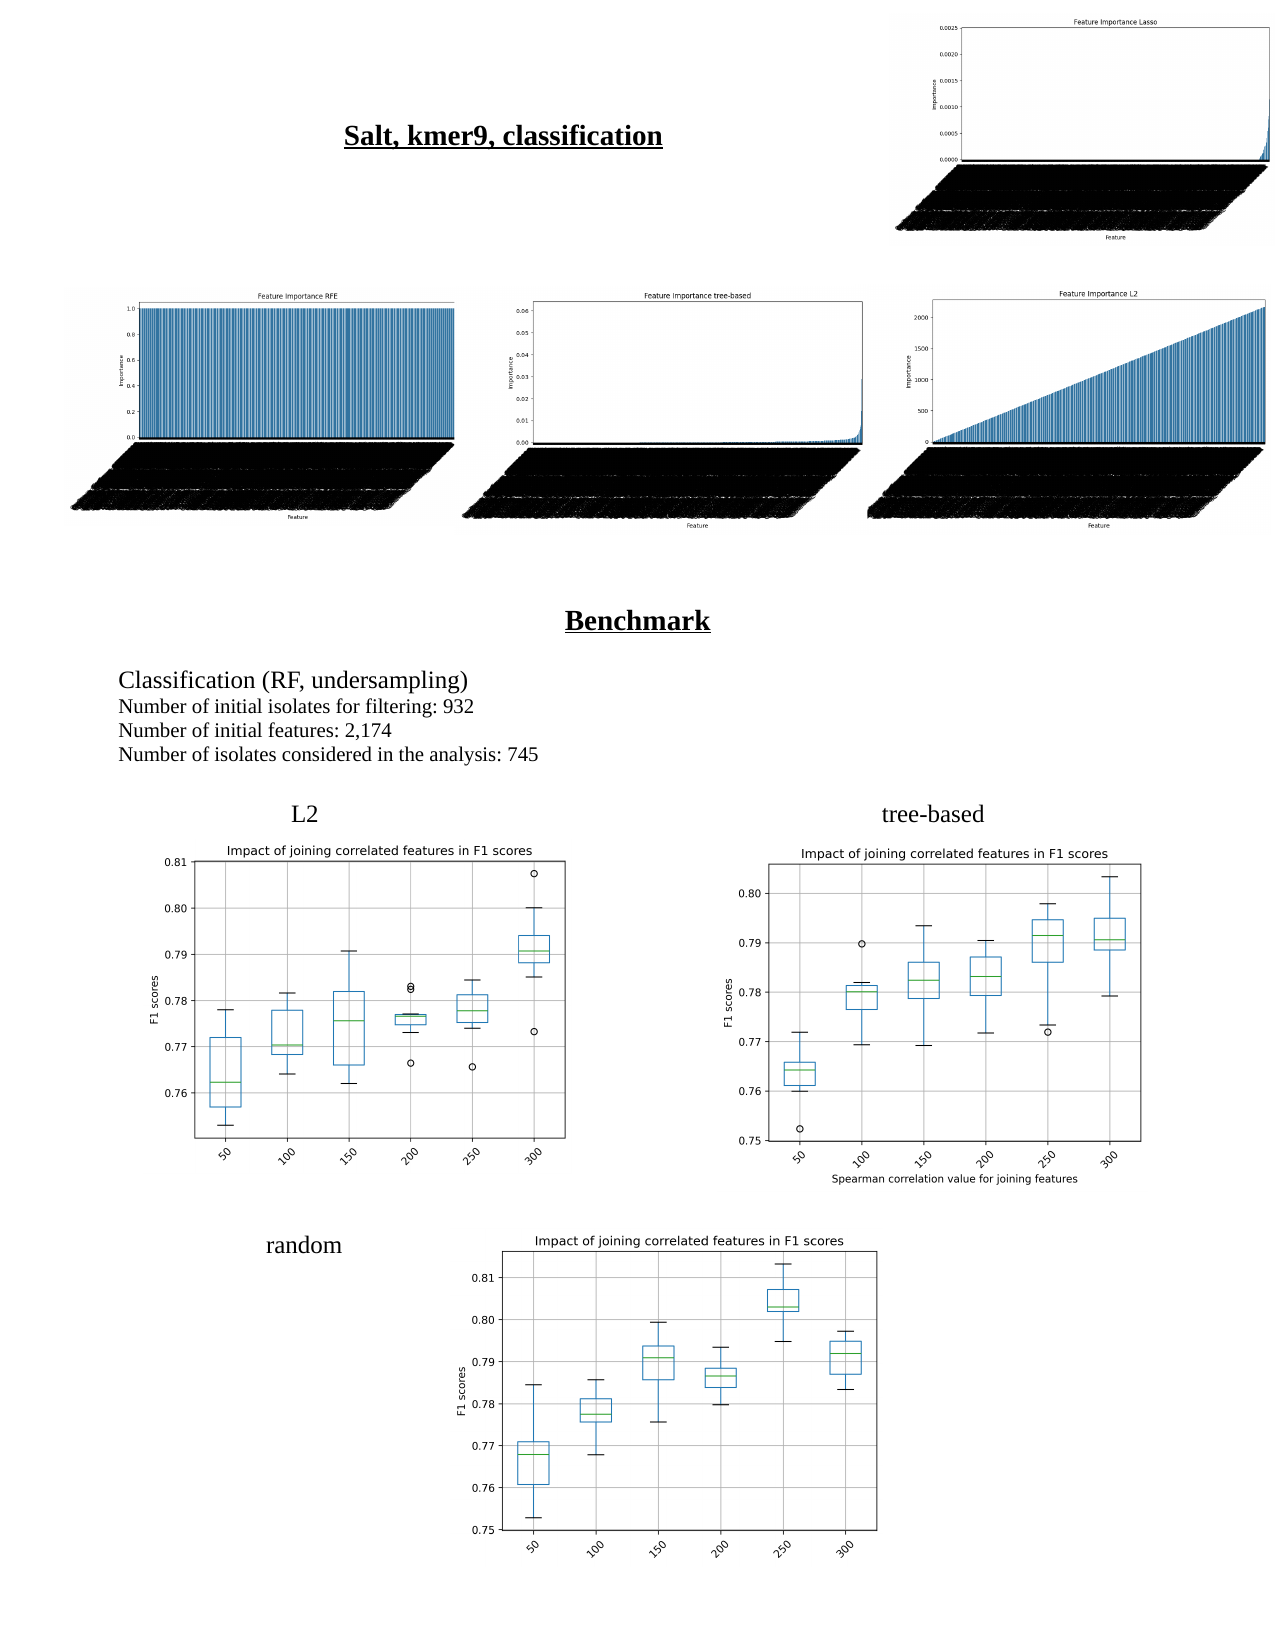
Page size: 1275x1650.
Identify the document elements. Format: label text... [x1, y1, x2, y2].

text Number of initial features: 2,174 [118, 718, 1157, 742]
text Classification (RF, undersampling) [118, 665, 1157, 694]
text Salt, kmer9, classification [118, 118, 888, 152]
picture [63, 284, 1271, 535]
text Number of initial isolates for filtering: 932 [118, 694, 1157, 718]
text random [118, 1231, 449, 1259]
picture [888, 13, 1275, 246]
picture [142, 839, 572, 1174]
picture [449, 1228, 884, 1567]
text Benchmark [118, 603, 1157, 636]
text L2 tree-based [118, 799, 1157, 828]
text [884, 1231, 1157, 1259]
text Number of isolates considered in the analysis: 745 [118, 742, 1157, 766]
picture [716, 844, 1148, 1192]
